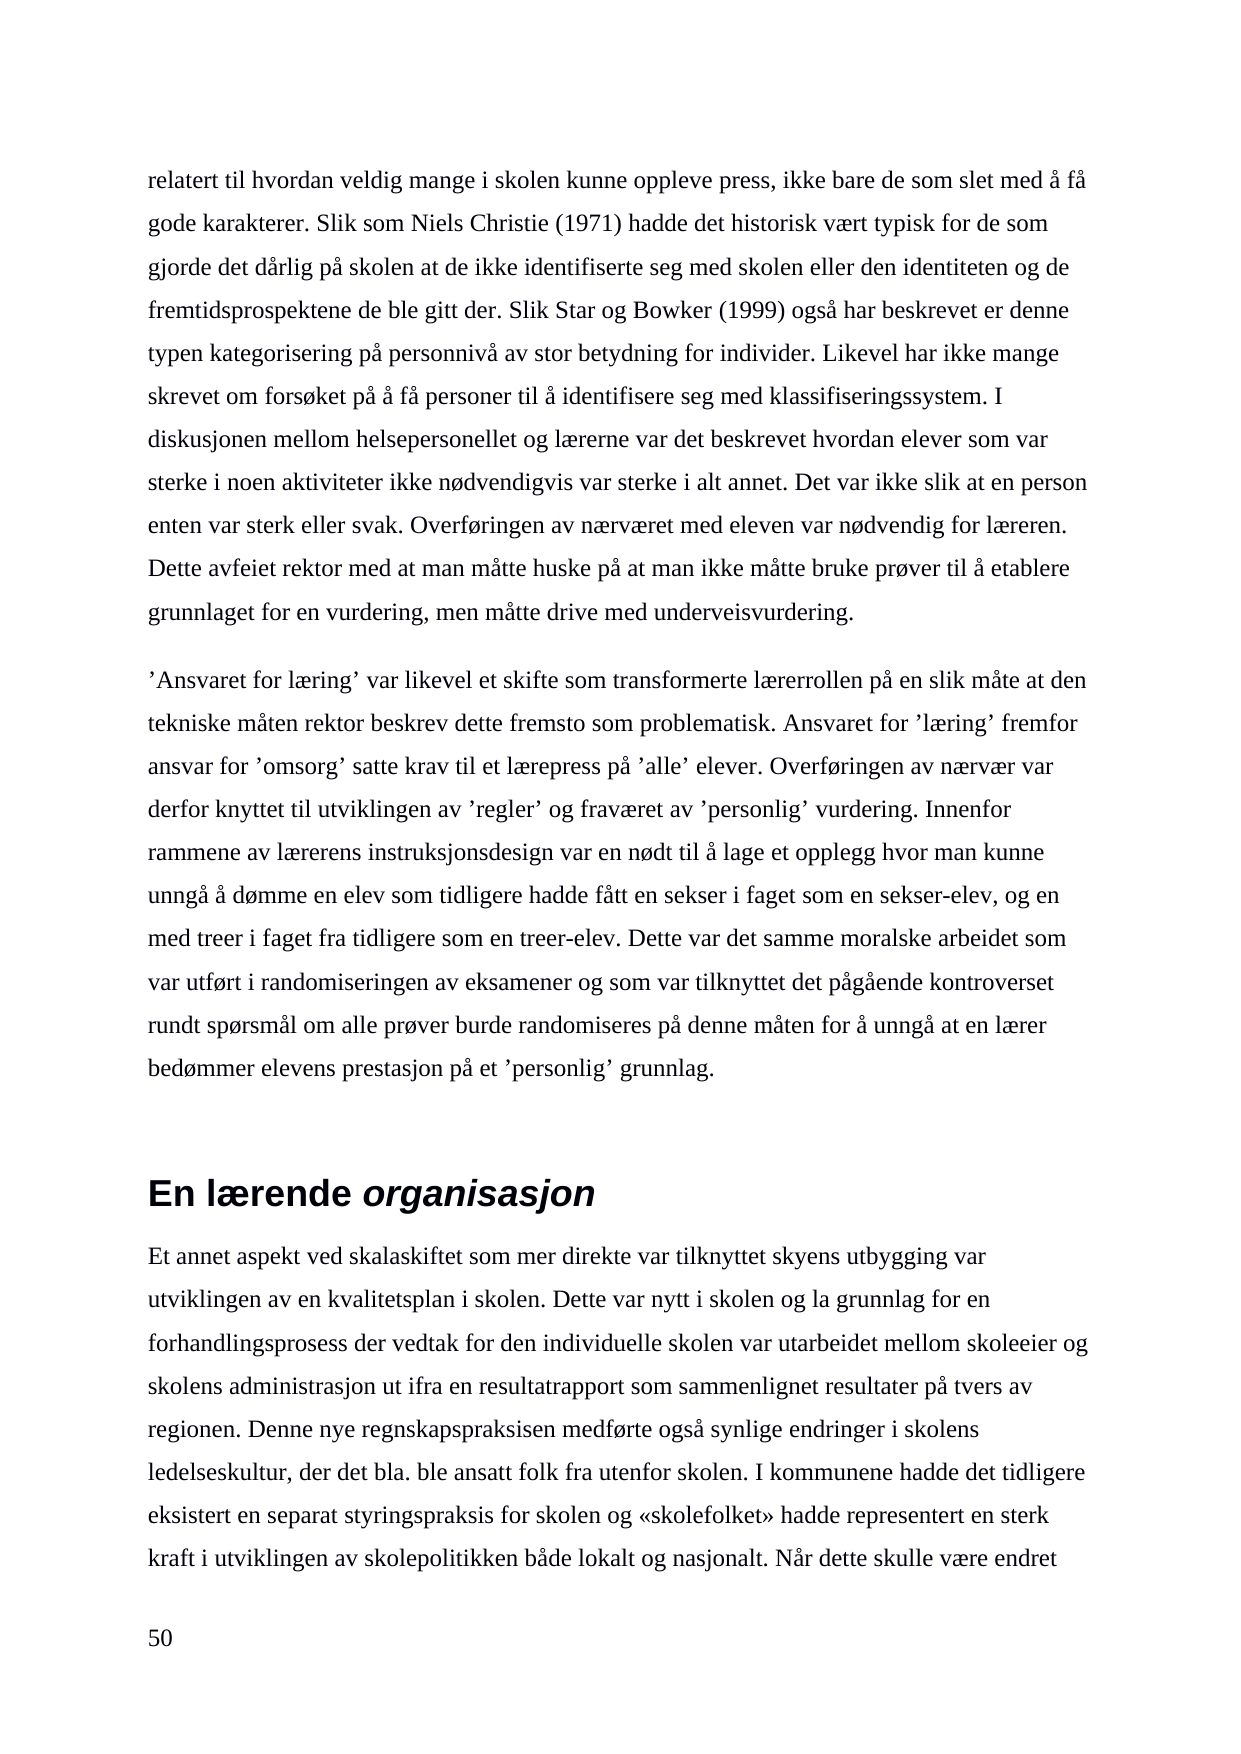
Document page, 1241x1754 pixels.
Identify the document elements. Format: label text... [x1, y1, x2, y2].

subtitle En lærende organisasjon [148, 1171, 1092, 1214]
text relatert til hvordan veldig mange i skolen kunne oppleve press, ikke bare de som slet med å få gode karakterer. Slik som Niels Christie (1971) hadde det historisk vært typisk for de som gjorde det dårlig på skolen at de ikke identifiserte seg med skolen eller den identiteten og de fremtidsprospektene de ble gitt der. Slik Star og Bowker (1999) også har beskrevet er denne typen kategorisering på personnivå av stor betydning for individer. Likevel har ikke mange skrevet om forsøket på å få personer til å identifisere seg med klassifiseringssystem. I diskusjonen mellom helsepersonellet og lærerne var det beskrevet hvordan elever som var sterke i noen aktiviteter ikke nødvendigvis var sterke i alt annet. Det var ikke slik at en person enten var sterk eller svak. Overføringen av nærværet med eleven var nødvendig for læreren. Dette avfeiet rektor med at man måtte huske på at man ikke måtte bruke prøver til å etablere grunnlaget for en vurdering, men måtte drive med underveisvurdering. [148, 165, 1092, 625]
text Et annet aspekt ved skalaskiftet som mer direkte var tilknyttet skyens utbygging var utviklingen av en kvalitetsplan i skolen. Dette var nytt i skolen og la grunnlag for en forhandlingsprosess der vedtak for den individuelle skolen var utarbeidet mellom skoleeier og skolens administrasjon ut ifra en resultatrapport som sammenlignet resultater på tvers av regionen. Denne nye regnskapspraksisen medførte også synlige endringer i skolens ledelseskultur, der det bla. ble ansatt folk fra utenfor skolen. I kommunene hadde det tidligere eksistert en separat styringspraksis for skolen og «skolefolket» hadde representert en sterk kraft i utviklingen av skolepolitikken både lokalt og nasjonalt. Når dette skulle være endret [148, 1241, 1092, 1572]
text ’Ansvaret for læring’ var likevel et skifte som transformerte lærerrollen på en slik måte at den tekniske måten rektor beskrev dette fremsto som problematisk. Ansvaret for ’læring’ fremfor ansvar for ’omsorg’ satte krav til et lærepress på ’alle’ elever. Overføringen av nærvær var derfor knyttet til utviklingen av ’regler’ og fraværet av ’personlig’ vurdering. Innenfor rammene av lærerens instruksjonsdesign var en nødt til å lage et opplegg hvor man kunne unngå å dømme en elev som tidligere hadde fått en sekser i faget som en sekser-elev, og en med treer i faget fra tidligere som en treer-elev. Dette var det samme moralske arbeidet som var utført i randomiseringen av eksamener og som var tilknyttet det pågående kontroverset rundt spørsmål om alle prøver burde randomiseres på denne måten for å unngå at en lærer bedømmer elevens prestasjon på et ’personlig’ grunnlag. [148, 665, 1092, 1082]
